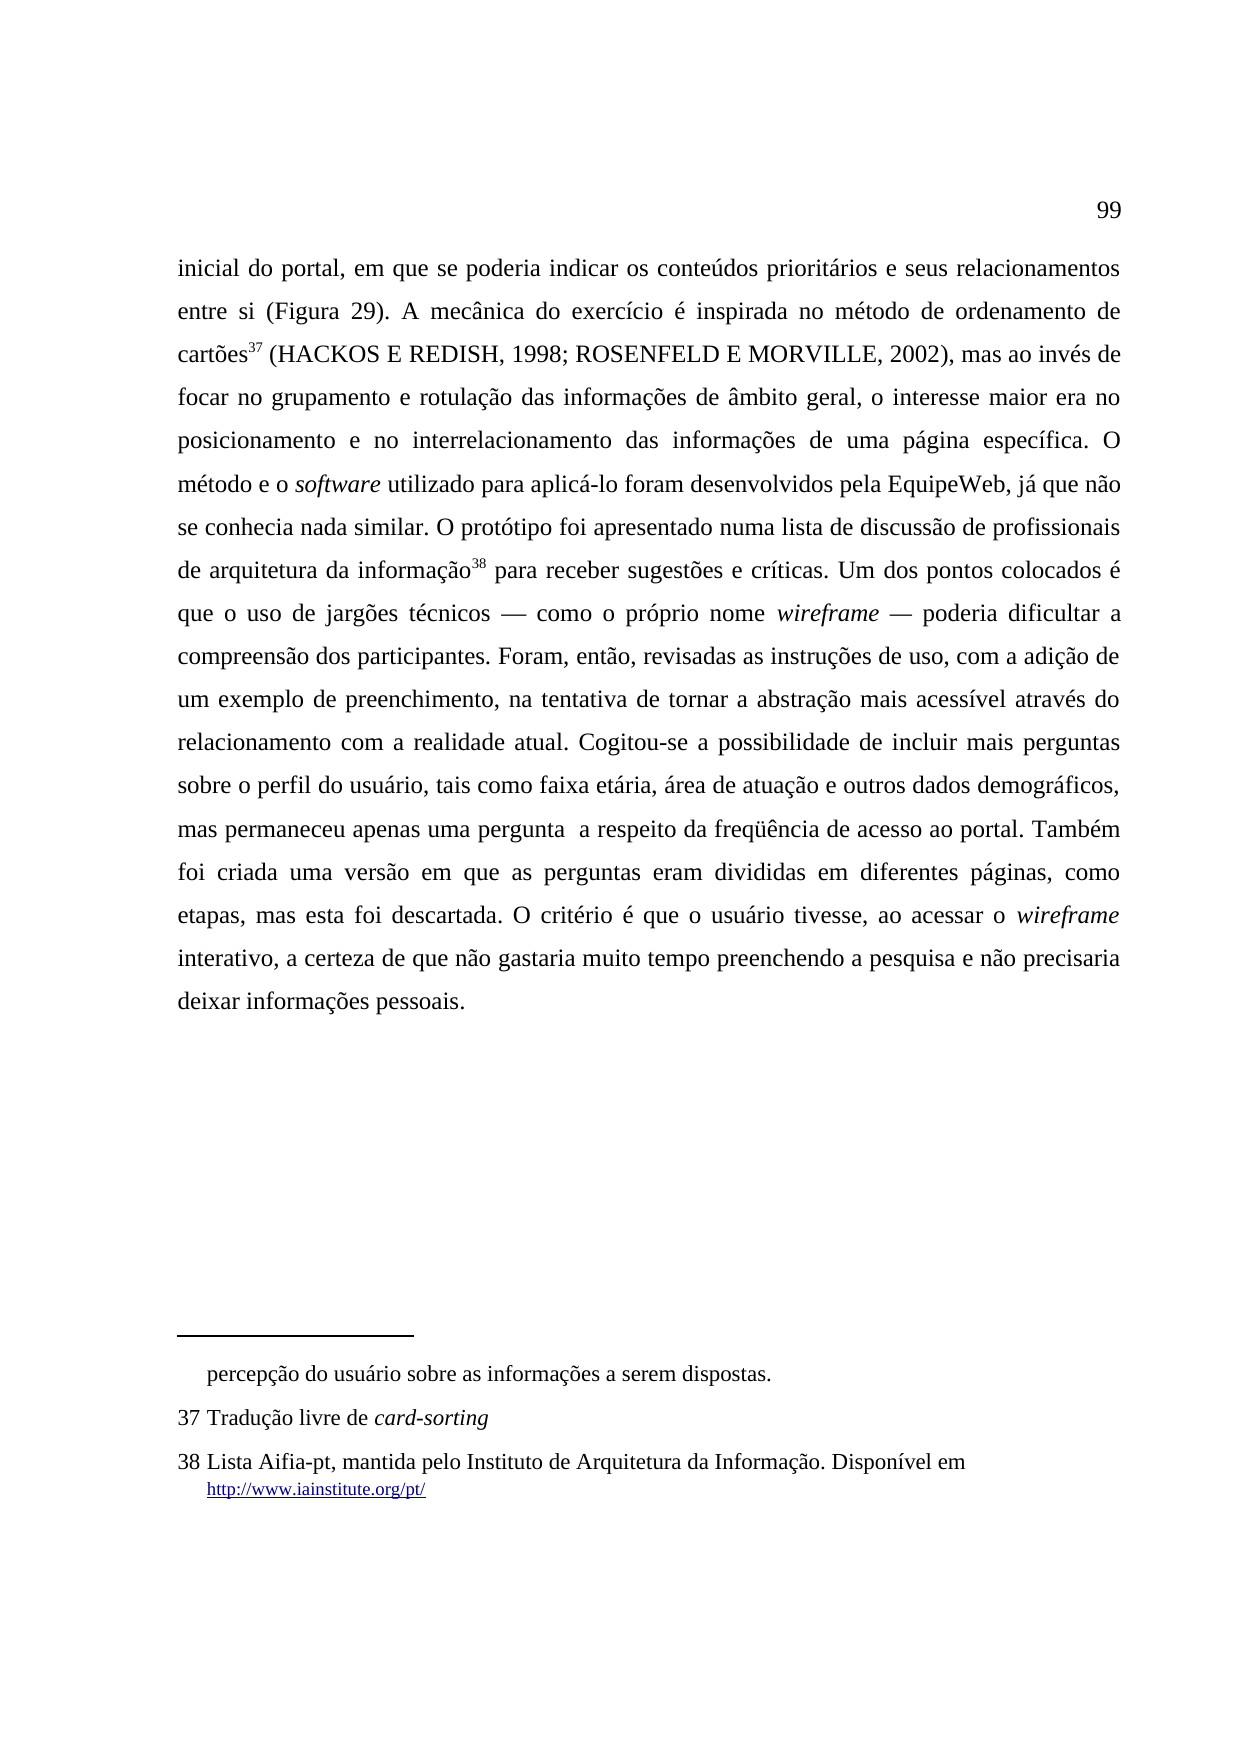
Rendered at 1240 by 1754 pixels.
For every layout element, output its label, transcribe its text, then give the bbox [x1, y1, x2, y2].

text inicial do portal, em que se poderia indicar os conteúdos prioritários e seus relacionamentos entre si (Figura 29). A mecânica do exercício é inspirada no método de ordenamento de cartões (HACKOS E REDISH, 1998; Rosenfeld e Morville, 2002), mas ao invés de focar no grupamento e rotulação das informações de âmbito geral, o interesse maior era no posicionamento e no interrelacionamento das informações de uma página específica. O método e o software utilizado para aplicá-lo foram desenvolvidos pela EquipeWeb, já que não se conhecia nada similar. O protótipo foi apresentado numa lista de discussão de profissionais de arquitetura da informação para receber sugestões e críticas. Um dos pontos colocados é que o uso de jargões técnicos — como o próprio nome wireframe — poderia dificultar a compreensão dos participantes. Foram, então, revisadas as instruções de uso, com a adição de um exemplo de preenchimento, na tentativa de tornar a abstração mais acessível através do relacionamento com a realidade atual. Cogitou-se a possibilidade de incluir mais perguntas sobre o perfil do usuário, tais como faixa etária, área de atuação e outros dados demográficos, mas permaneceu apenas uma pergunta a respeito da freqüência de acesso ao portal. Também foi criada uma versão em que as perguntas eram divididas em diferentes páginas, como etapas, mas esta foi descartada. O critério é que o usuário tivesse, ao acessar o wireframe interativo, a certeza de que não gastaria muito tempo preenchendo a pesquisa e não precisaria deixar informações pessoais. [177, 253, 1121, 1015]
text Tradução livre de card-sorting [177, 1404, 1121, 1430]
text Lista Aifia-pt, mantida pelo Instituto de Arquitetura da Informação. Disponível em http://www.iainstitute.org/pt/ [177, 1448, 1121, 1501]
text percepção do usuário sobre as informações a serem dispostas. [177, 1360, 1121, 1386]
